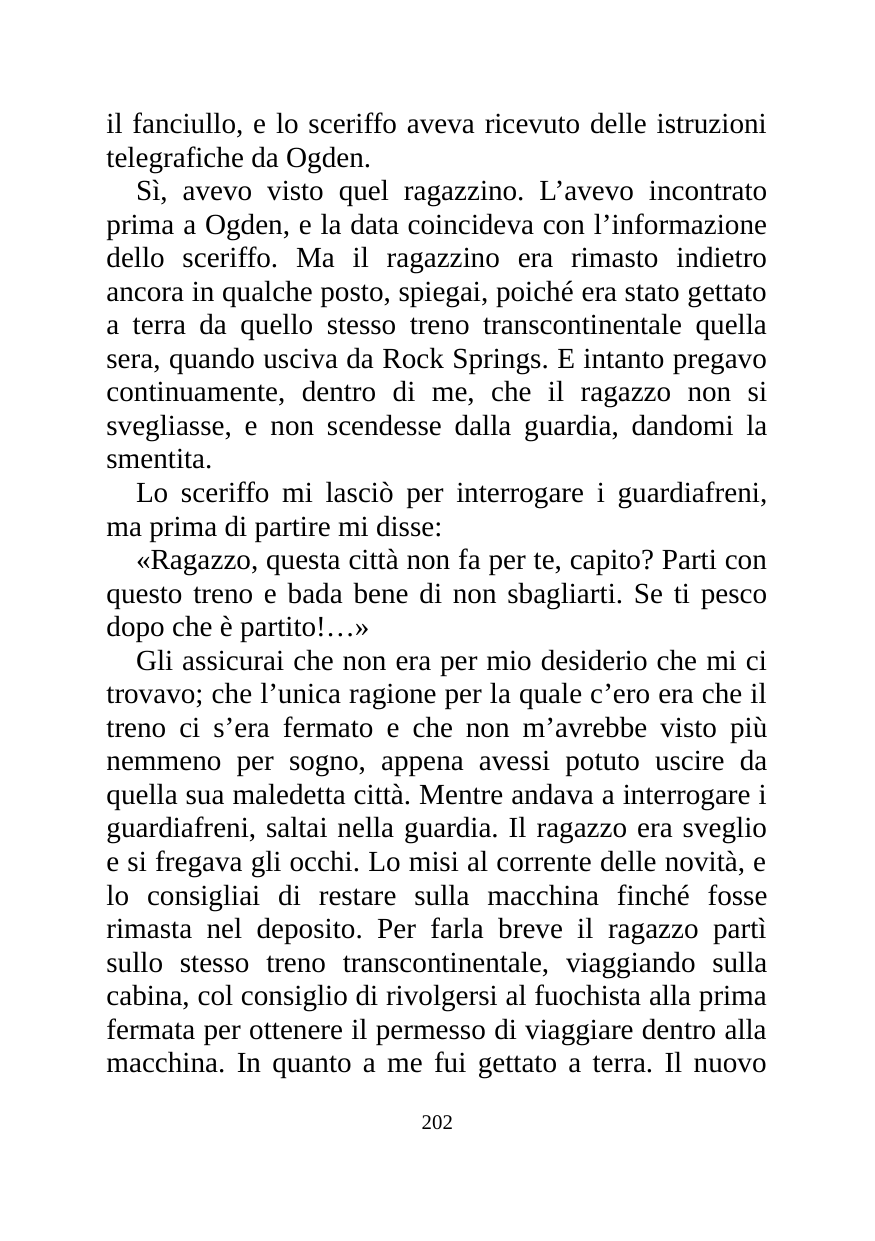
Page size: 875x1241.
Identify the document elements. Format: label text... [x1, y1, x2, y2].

text Sì, avevo visto quel ragazzino. L’avevo incontrato prima a Ogden, e la data coincideva con l’informazione dello sceriffo. Ma il ragazzino era rimasto indietro ancora in qualche posto, spiegai, poiché era stato gettato a terra da quello stesso treno transcontinentale quella sera, quando usciva da Rock Springs. E intanto pregavo continuamente, dentro di me, che il ragazzo non si svegliasse, e non scendesse dalla guardia, dandomi la smentita. [106, 173, 768, 475]
text Lo sceriffo mi lasciò per interrogare i guardiafreni, ma prima di partire mi disse: [106, 475, 768, 542]
text «Ragazzo, questa città non fa per te, capito? Parti con questo treno e bada bene di non sbagliarti. Se ti pesco dopo che è partito!…» [106, 542, 768, 643]
text Gli assicurai che non era per mio desiderio che mi ci trovavo; che l’unica ragione per la quale c’ero era che il treno ci s’era fermato e che non m’avrebbe visto più nemmeno per sogno, appena avessi potuto uscire da quella sua maledetta città. Mentre andava a interrogare i guardiafreni, saltai nella guardia. Il ragazzo era sveglio e si fregava gli occhi. Lo misi al corrente delle novità, e lo consigliai di restare sulla macchina finché fosse rimasta nel deposito. Per farla breve il ragazzo partì sullo stesso treno transcontinentale, viaggiando sulla cabina, col consiglio di rivolgersi al fuochista alla prima fermata per ottenere il permesso di viaggiare dentro alla macchina. In quanto a me fui gettato a terra. Il nuovo [106, 643, 768, 1079]
text il fanciullo, e lo sceriffo aveva ricevuto delle istruzioni telegrafiche da Ogden. [106, 106, 768, 173]
